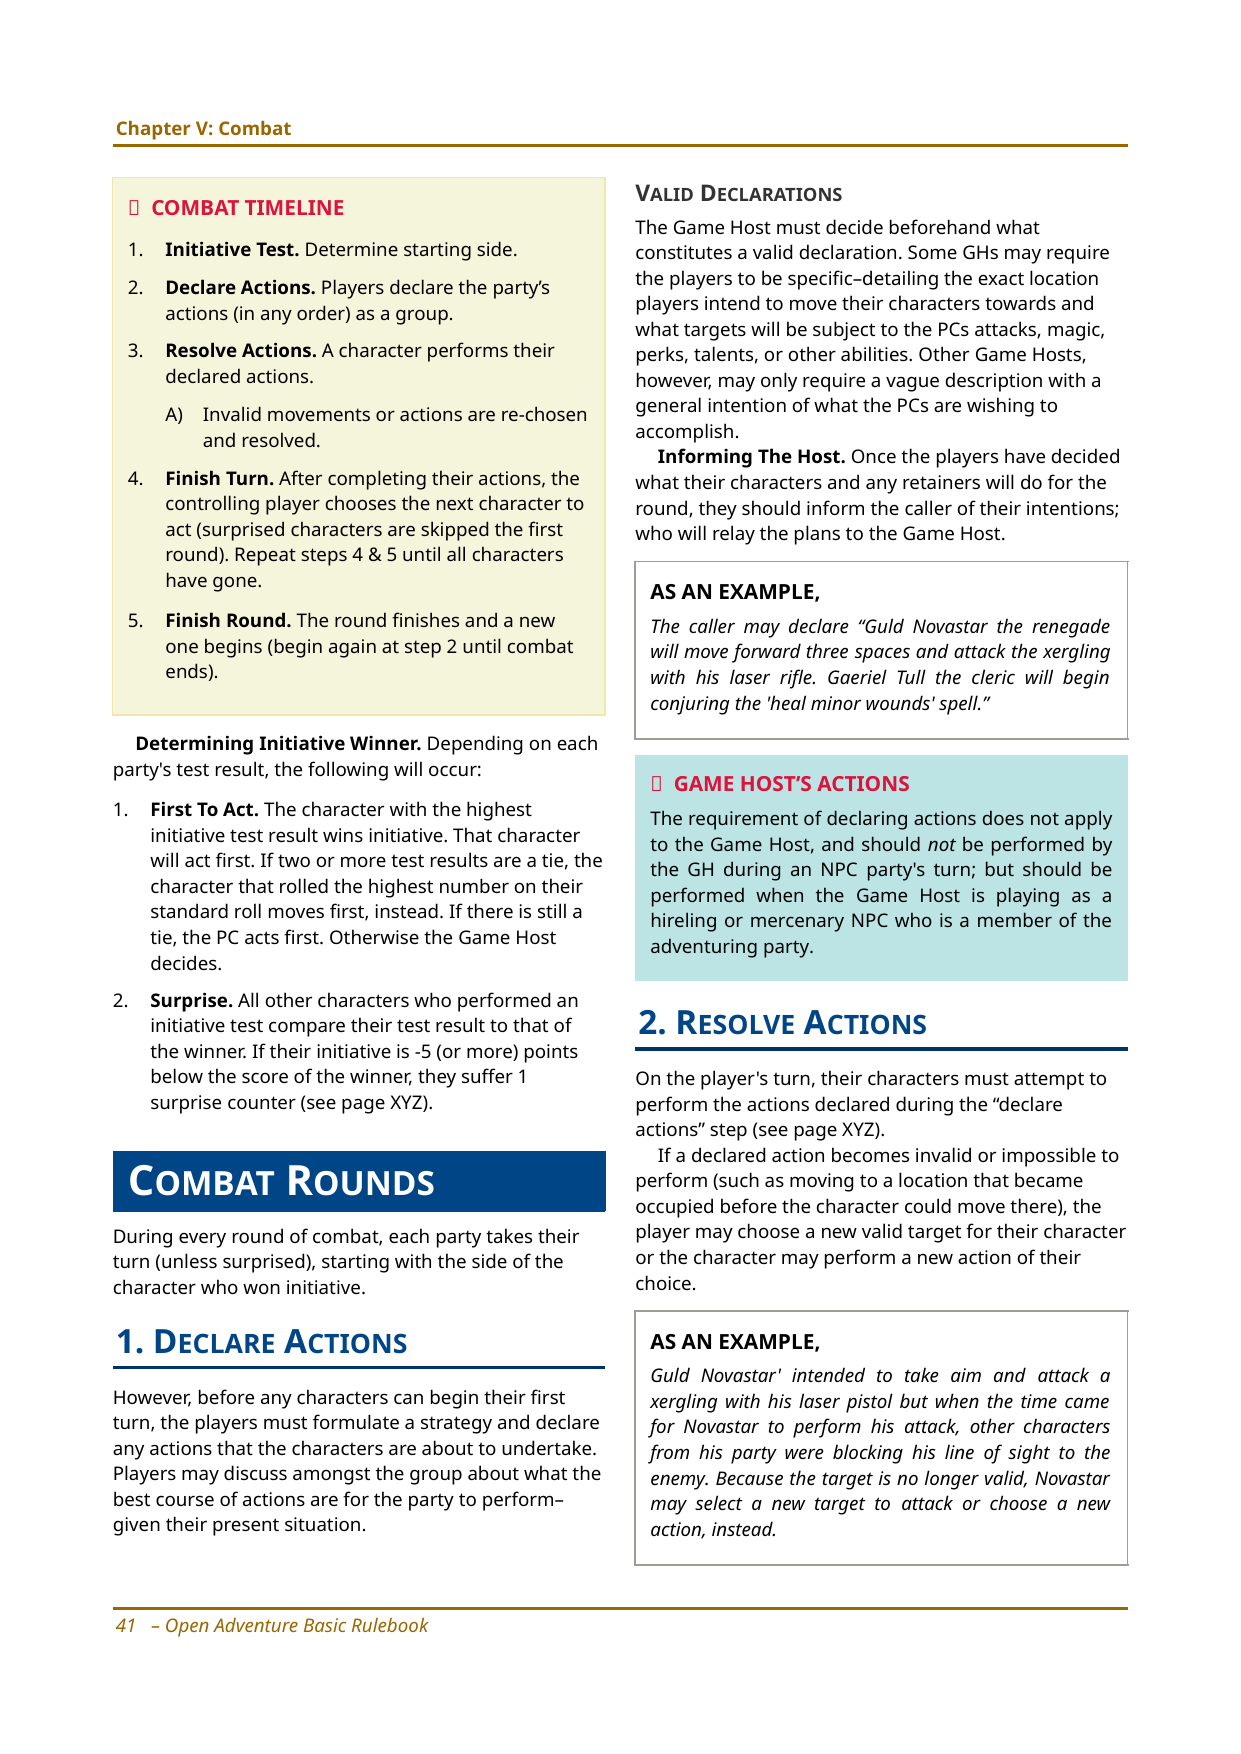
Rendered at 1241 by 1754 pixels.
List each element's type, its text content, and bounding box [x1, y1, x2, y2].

text If a declared action becomes invalid or impossible to perform (such as moving to a location that became occupied before the character could move there), the player may choose a new valid target for their character or the character may perform a new action of their choice. [635, 1142, 1128, 1295]
subtitle Combat Rounds [114, 1152, 605, 1211]
table_header As An Example, The caller may declare “Guld Novastar the renegade will move forward three spaces and attack the xergling with his laser rifle. Gaeriel Tull the cleric will begin conjuring the 'heal minor wounds' spell.” [636, 562, 1127, 738]
text During every round of combat, each party takes their turn (unless surprised), starting with the side of the character who won initiative. [113, 1223, 605, 1299]
table_header  Game Host’s Actions The requirement of declaring actions does not apply to the Game Host, and should not be performed by the GH during an NPC party's turn; but should be performed when the Game Host is playing as a hireling or mercenary NPC who is a member of the adventuring party. [635, 755, 1128, 981]
table_header  Combat Timeline Initiative test. Determine starting side. Declare Actions. Players declare the party’s actions (in any order) as a group. Resolve Actions. A character performs their declared actions. Invalid movements or actions are re-chosen and resolved. Finish Turn. After completing their actions, the controlling player chooses the next character to act (surprised characters are skipped the first round). Repeat steps 4 & 5 until all characters have gone. Finish Round. The round finishes and a new one begins (begin again at step 2 until combat ends). [113, 178, 604, 714]
subtitle Valid Declarations [635, 177, 1128, 208]
text The game host must decide beforehand what constitutes a valid declaration. Some GHs may require the players to be specific–detailing the exact location players intend to move their characters towards and what targets will be subject to the PCs attacks, magic, perks, talents, or other abilities. Other game hosts, however, may only require a vague description with a general intention of what the PCs are wishing to accomplish. [635, 214, 1128, 444]
table_header As An Example, Guld Novastar' intended to take aim and attack a xergling with his laser pistol but when the time came for Novastar to perform his attack, other characters from his party were blocking his line of sight to the enemy. Because the target is no longer valid, Novastar may select a new target to attack or choose a new action, instead. [636, 1312, 1127, 1564]
list First to Act. The character with the highest initiative test result wins initiative. That character will act first. If two or more test results are a tie, the character that rolled the highest number on their standard roll moves first, instead. If there is still a tie, the PC acts first. Otherwise the game host decides. [113, 797, 605, 975]
list Surprise. All other characters who performed an initiative test compare their test result to that of the winner. If their initiative is -5 (or more) points below the score of the winner, they suffer 1 surprise counter (see page XYZ). [113, 987, 605, 1115]
text On the player's turn, their characters must attempt to perform the actions declared during the “declare actions” step (see page XYZ). [635, 1066, 1128, 1142]
text Informing the Host. Once the players have decided what their characters and any retainers will do for the round, they should inform the caller of their intentions; who will relay the plans to the game host. [635, 444, 1128, 546]
text Determining Initiative Winner. Depending on each party's test result, the following will occur: [113, 731, 605, 782]
text However, before any characters can begin their first turn, the players must formulate a strategy and declare any actions that the characters are about to undertake. Players may discuss amongst the group about what the best course of actions are for the party to perform–given their present situation. [113, 1384, 605, 1537]
